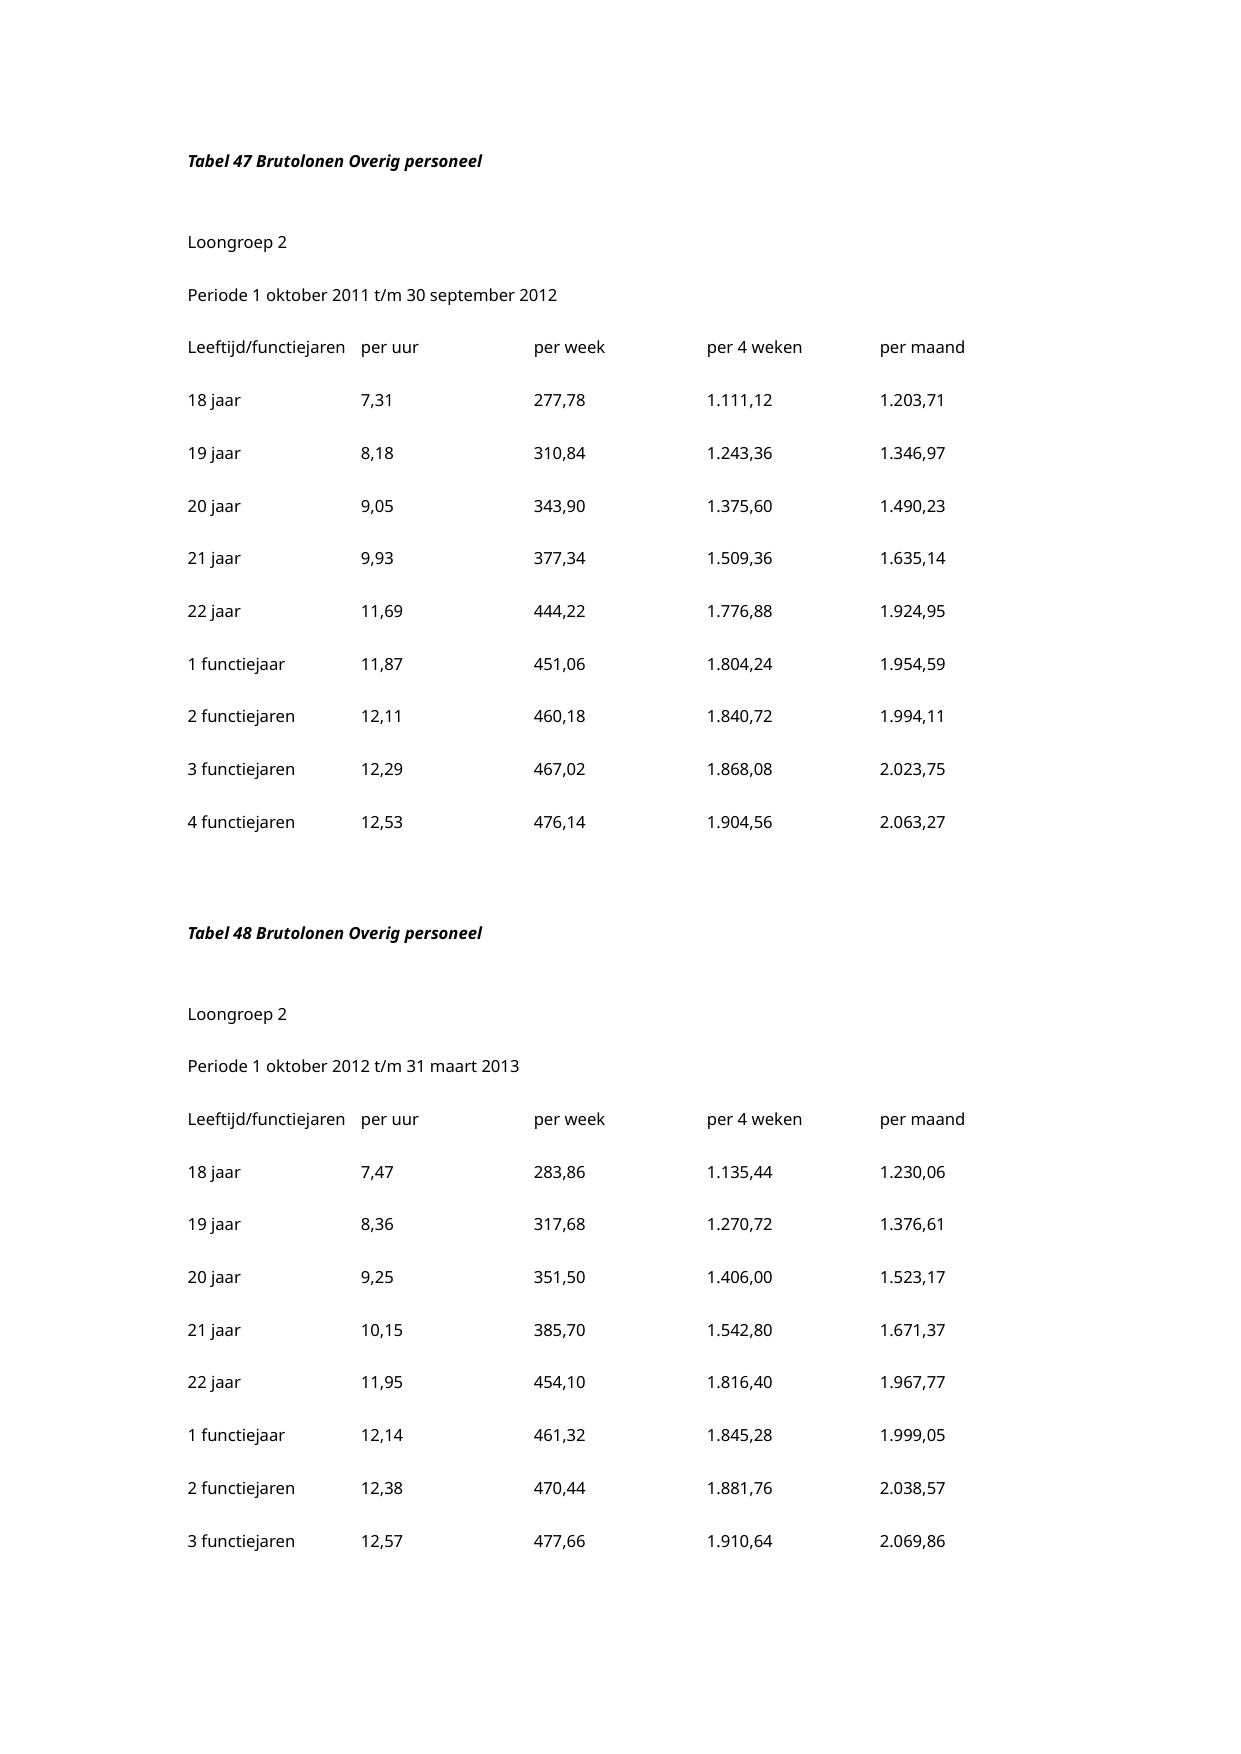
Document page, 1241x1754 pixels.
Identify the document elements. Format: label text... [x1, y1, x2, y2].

table_cell 283,86 [534, 1160, 707, 1213]
table_cell 7,31 [361, 389, 533, 441]
table_cell per maand [880, 1108, 1053, 1160]
table_cell 19 jaar [188, 441, 361, 494]
table_cell 21 jaar [188, 547, 361, 599]
table_cell 451,06 [534, 652, 707, 705]
text Tabel 48 Brutolonen Overig personeel [187, 922, 1053, 944]
table_cell 2.038,57 [880, 1477, 1053, 1529]
table_cell 1.924,95 [880, 600, 1053, 652]
table_cell 1.542,80 [707, 1319, 879, 1371]
table_cell 12,57 [361, 1529, 533, 1582]
table_cell 1.376,61 [880, 1213, 1053, 1266]
table_cell 444,22 [534, 600, 707, 652]
table_cell 12,53 [361, 810, 533, 863]
table_cell 1.111,12 [707, 389, 879, 441]
table_cell 20 jaar [188, 1266, 361, 1318]
table_cell per week [534, 336, 707, 389]
table_cell 1.203,71 [880, 389, 1053, 441]
table_cell 1.816,40 [707, 1371, 879, 1424]
table_cell 1.490,23 [880, 494, 1053, 547]
table_header Loongroep 2 Periode 1 oktober 2011 t/m 30 september 2012 [188, 231, 1053, 336]
table_cell 1.375,60 [707, 494, 879, 547]
table_cell 11,95 [361, 1371, 533, 1424]
table_cell 1.868,08 [707, 758, 879, 810]
table_cell 377,34 [534, 547, 707, 599]
table_cell 12,11 [361, 705, 533, 758]
table_cell 277,78 [534, 389, 707, 441]
table_cell per maand [880, 336, 1053, 389]
table_cell 20 jaar [188, 494, 361, 547]
table_cell Leeftijd/functiejaren [188, 336, 361, 389]
table_cell 470,44 [534, 1477, 707, 1529]
table_cell 1 functiejaar [188, 652, 361, 705]
table_cell 2 functiejaren [188, 1477, 361, 1529]
table_cell 8,36 [361, 1213, 533, 1266]
table_cell 9,25 [361, 1266, 533, 1318]
table_cell 343,90 [534, 494, 707, 547]
table_cell Leeftijd/functiejaren [188, 1108, 361, 1160]
table_cell 1.904,56 [707, 810, 879, 863]
table_cell 1.840,72 [707, 705, 879, 758]
table_cell per uur [361, 1108, 533, 1160]
table_cell 454,10 [534, 1371, 707, 1424]
table_cell 1.804,24 [707, 652, 879, 705]
table_cell 1.243,36 [707, 441, 879, 494]
table_cell 1.671,37 [880, 1319, 1053, 1371]
table_cell 4 functiejaren [188, 810, 361, 863]
table_cell 2.023,75 [880, 758, 1053, 810]
table_cell 385,70 [534, 1319, 707, 1371]
table_cell 3 functiejaren [188, 758, 361, 810]
table_cell 11,69 [361, 600, 533, 652]
table_header Loongroep 2 Periode 1 oktober 2012 t/m 31 maart 2013 [188, 1002, 1053, 1108]
table_cell 1.776,88 [707, 600, 879, 652]
table_cell 9,93 [361, 547, 533, 599]
table_cell 1.270,72 [707, 1213, 879, 1266]
table_cell 1.910,64 [707, 1529, 879, 1582]
table_cell 2 functiejaren [188, 705, 361, 758]
table_cell 12,14 [361, 1424, 533, 1477]
table_cell 460,18 [534, 705, 707, 758]
table_cell 21 jaar [188, 1319, 361, 1371]
table_cell 1.346,97 [880, 441, 1053, 494]
table_cell per week [534, 1108, 707, 1160]
table_cell 1.967,77 [880, 1371, 1053, 1424]
table_cell 351,50 [534, 1266, 707, 1318]
table_cell 461,32 [534, 1424, 707, 1477]
table_cell 1.954,59 [880, 652, 1053, 705]
table_cell 2.069,86 [880, 1529, 1053, 1582]
table_cell 22 jaar [188, 600, 361, 652]
table_cell 7,47 [361, 1160, 533, 1213]
table_cell 1.994,11 [880, 705, 1053, 758]
table_cell 1.881,76 [707, 1477, 879, 1529]
table_cell per 4 weken [707, 336, 879, 389]
text Tabel 47 Brutolonen Overig personeel [187, 150, 1053, 173]
table_cell 476,14 [534, 810, 707, 863]
table_cell 18 jaar [188, 389, 361, 441]
table_cell 1.523,17 [880, 1266, 1053, 1318]
table_cell 1.509,36 [707, 547, 879, 599]
table_cell 1.999,05 [880, 1424, 1053, 1477]
table_cell 12,29 [361, 758, 533, 810]
table_cell 310,84 [534, 441, 707, 494]
table_cell per 4 weken [707, 1108, 879, 1160]
table_cell 1.230,06 [880, 1160, 1053, 1213]
table_cell 1.406,00 [707, 1266, 879, 1318]
table_cell per uur [361, 336, 533, 389]
table_cell 1 functiejaar [188, 1424, 361, 1477]
table_cell 9,05 [361, 494, 533, 547]
table_cell 18 jaar [188, 1160, 361, 1213]
table_cell 10,15 [361, 1319, 533, 1371]
table_cell 8,18 [361, 441, 533, 494]
table_cell 1.845,28 [707, 1424, 879, 1477]
table_cell 1.135,44 [707, 1160, 879, 1213]
table_cell 317,68 [534, 1213, 707, 1266]
table_cell 1.635,14 [880, 547, 1053, 599]
table_cell 12,38 [361, 1477, 533, 1529]
table_cell 22 jaar [188, 1371, 361, 1424]
table_cell 2.063,27 [880, 810, 1053, 863]
table_cell 11,87 [361, 652, 533, 705]
table_cell 3 functiejaren [188, 1529, 361, 1582]
table_cell 467,02 [534, 758, 707, 810]
table_cell 477,66 [534, 1529, 707, 1582]
table_cell 19 jaar [188, 1213, 361, 1266]
